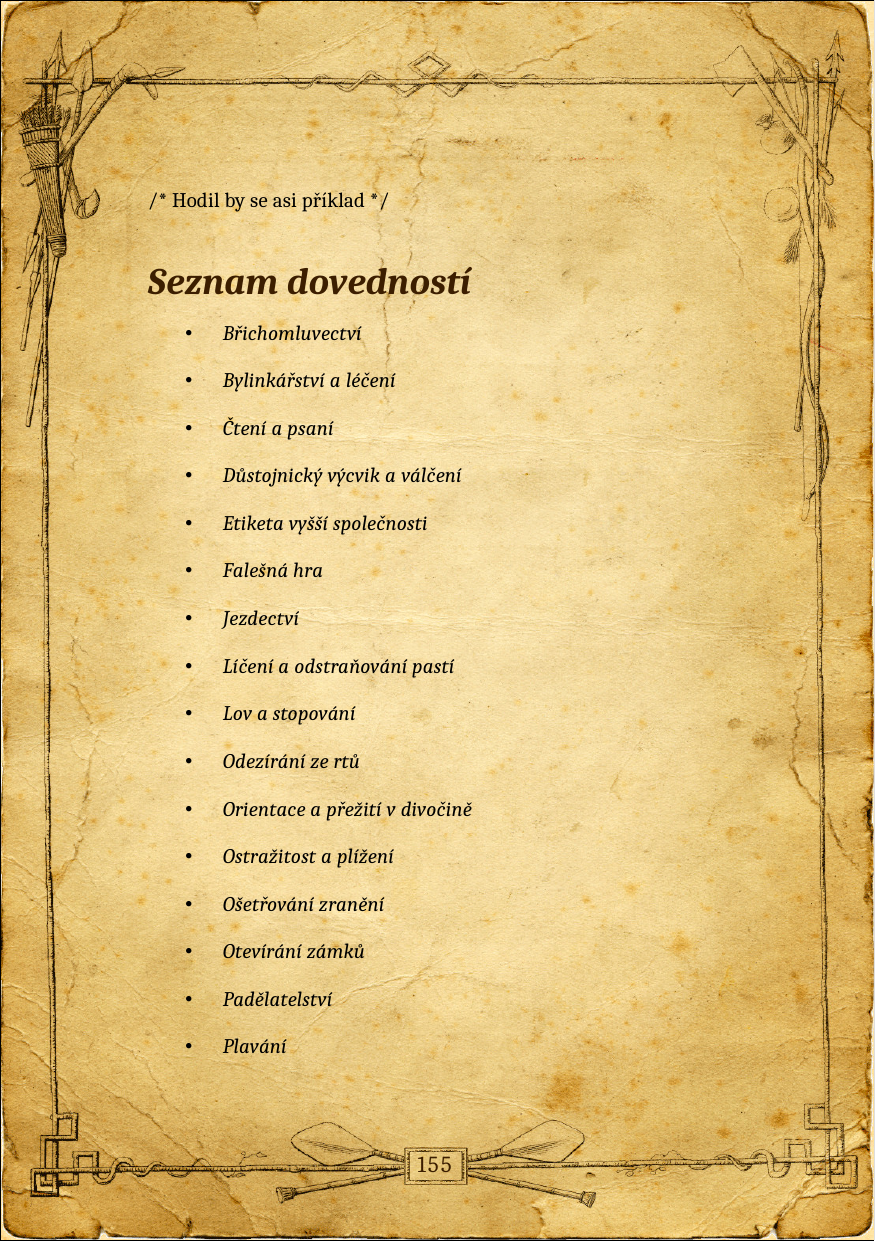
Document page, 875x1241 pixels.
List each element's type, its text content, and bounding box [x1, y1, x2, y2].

list Orientace a⁠ přežití v⁠ divočině [185, 797, 726, 821]
picture [1, 1, 874, 1240]
list Plavání [185, 1035, 726, 1059]
text /* Hodil by se asi příklad */ [148, 189, 726, 213]
list Odezírání ze rtů [185, 749, 726, 773]
list Falešná hra [185, 559, 726, 583]
list Ošetřování zranění [185, 892, 726, 916]
list Lov a⁠ stopování [185, 702, 726, 726]
list Bylinkářství a⁠ léčení [185, 369, 726, 393]
list Břichomluvectví [185, 321, 726, 345]
list Líčení a⁠ odstraňování pastí [185, 654, 726, 678]
list Otevírání zámků [185, 940, 726, 964]
list Čtení a⁠ psaní [185, 416, 726, 440]
list Důstojnický výcvik a⁠ válčení [185, 464, 726, 488]
list Etiketa vyšší společnosti [185, 512, 726, 536]
list Jezdectví [185, 607, 726, 631]
list Ostražitost a⁠ plížení [185, 845, 726, 869]
list Padělatelství [185, 988, 726, 1012]
subtitle Seznam dovedností [148, 260, 726, 303]
